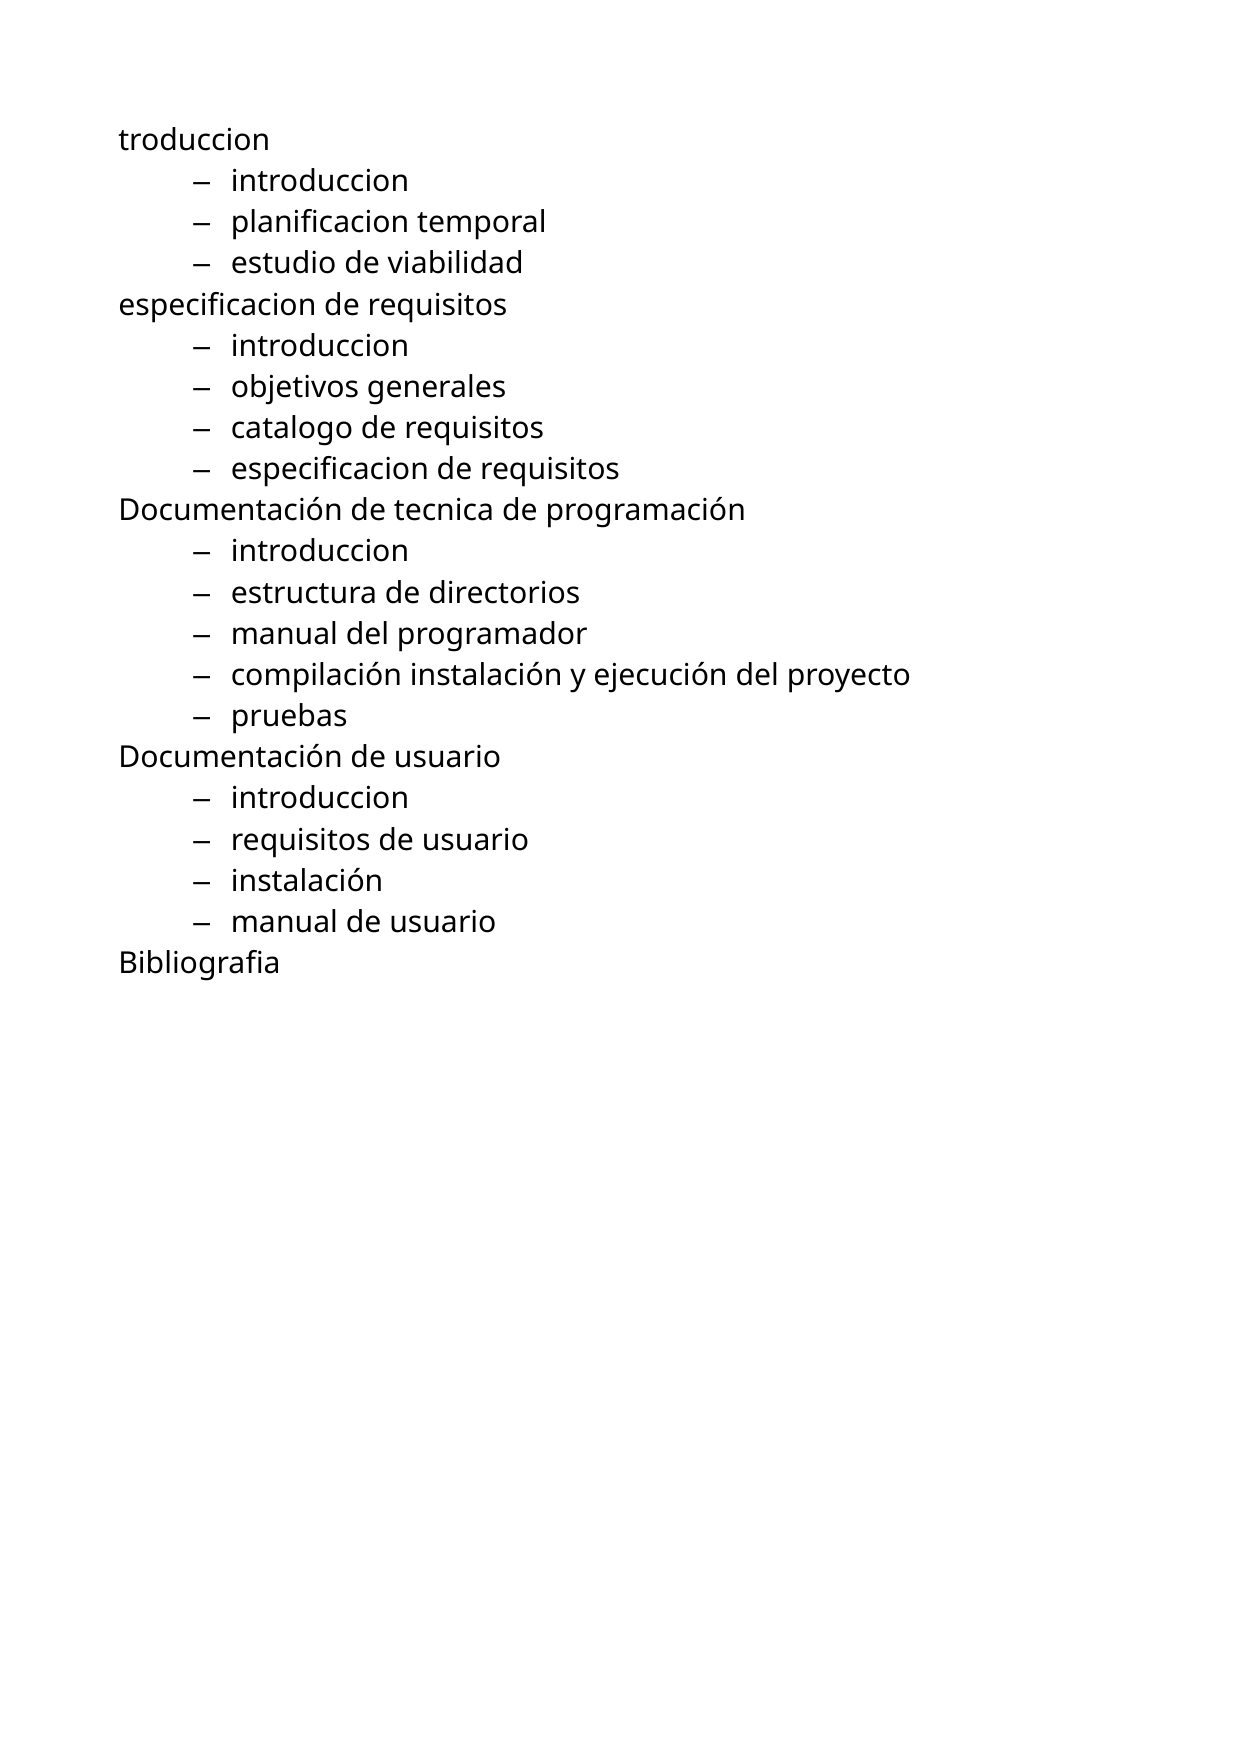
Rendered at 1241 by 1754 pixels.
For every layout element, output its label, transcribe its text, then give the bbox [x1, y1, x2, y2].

list compilación instalación y ejecución del proyecto [193, 653, 1122, 694]
list planificacion temporal [193, 200, 1122, 242]
list manual de usuario [193, 900, 1122, 941]
list manual del programador [193, 612, 1122, 653]
list especificacion de requisitos [193, 447, 1122, 488]
text Bibliografia [118, 941, 1122, 982]
list requisitos de usuario [193, 818, 1122, 859]
list introduccion [193, 159, 1122, 200]
list introduccion [193, 324, 1122, 365]
list estructura de directorios [193, 571, 1122, 612]
list estudio de viabilidad [193, 242, 1122, 283]
text troduccion [118, 118, 1122, 159]
list instalación [193, 859, 1122, 900]
list introduccion [193, 529, 1122, 571]
list pruebas [193, 694, 1122, 735]
text Documentación de tecnica de programación [118, 488, 1122, 529]
text Documentación de usuario [118, 735, 1122, 776]
text especificacion de requisitos [118, 283, 1122, 324]
list objetivos generales [193, 365, 1122, 406]
list introduccion [193, 776, 1122, 818]
list catalogo de requisitos [193, 406, 1122, 447]
